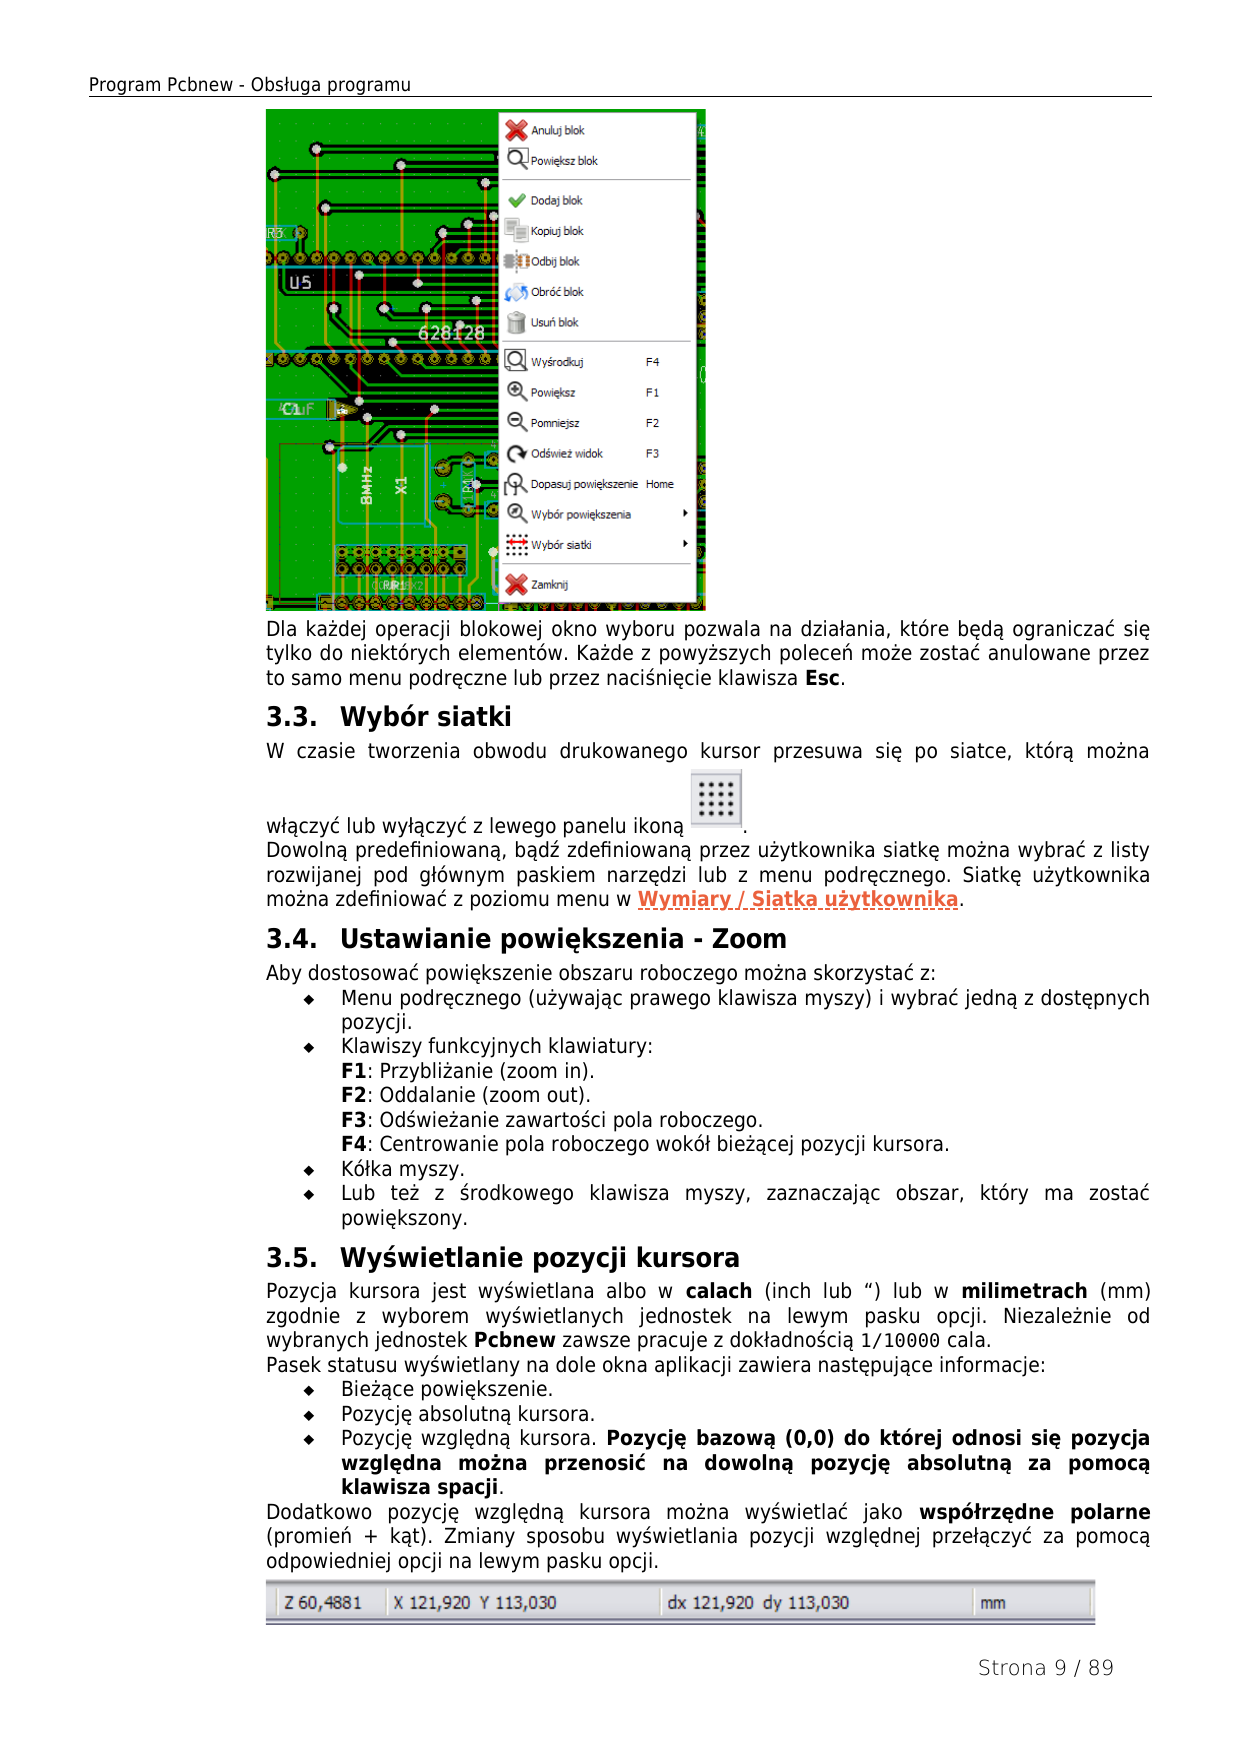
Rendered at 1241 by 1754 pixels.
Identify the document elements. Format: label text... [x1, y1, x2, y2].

picture [265, 109, 706, 611]
text Pasek statusu wyświetlany na dole okna aplikacji zawiera następujące informacje: [266, 1353, 1152, 1377]
list Klawiszy funkcyjnych klawiatury: F1: Przybliżanie (zoom in). F2: Oddalanie (zoom out). F3: Odświeżanie zawartości pola roboczego. F4: Centrowanie pola roboczego wokół bieżącej pozycji kursora. [303, 1034, 1152, 1157]
list Menu podręcznego (używając prawego klawisza myszy) i wybrać jedną z dostępnych pozycji. [303, 986, 1152, 1034]
list Pozycję względną kursora. Pozycję bazową (0,0) do której odnosi się pozycja względna można przenosić na dowolną pozycję absolutną za pomocą klawisza spacji. [303, 1426, 1152, 1500]
list Lub też z środkowego klawisza myszy, zaznaczając obszar, który ma zostać powiększony. [303, 1181, 1152, 1230]
list Bieżące powiększenie. [303, 1377, 1152, 1402]
text Aby dostosować powiększenie obszaru roboczego można skorzystać z: [266, 961, 1152, 986]
text W czasie tworzenia obwodu drukowanego kursor przesuwa się po siatce, którą można włączyć lub wyłączyć z lewego panelu ikoną . [266, 739, 1152, 838]
subtitle Ustawianie powiększenia - Zoom [266, 924, 1152, 955]
subtitle Wyświetlanie pozycji kursora [266, 1242, 1152, 1273]
text Dowolną predefiniowaną, bądź zdefiniowaną przez użytkownika siatkę można wybrać z listy rozwijanej pod głównym paskiem narzędzi lub z menu podręcznego. Siatkę użytkownika można zdefiniować z poziomu menu w Wymiary / Siatka użytkownika. [266, 838, 1152, 912]
list Pozycję absolutną kursora. [303, 1402, 1152, 1426]
picture [265, 1579, 1096, 1625]
text Dla każdej operacji blokowej okno wyboru pozwala na działania, które będą ograniczać się tylko do niektórych elementów. Każde z powyższych poleceń może zostać anulowane przez to samo menu podręczne lub przez naciśnięcie klawisza Esc. [266, 611, 1152, 690]
subtitle Wybór siatki [266, 702, 1152, 733]
text Pozycja kursora jest wyświetlana albo w calach (inch lub “) lub w milimetrach (mm) zgodnie z wyborem wyświetlanych jednostek na lewym pasku opcji. Niezależnie od wybranych jednostek Pcbnew zawsze pracuje z dokładnością 1/10000 cala. [266, 1279, 1152, 1353]
picture [690, 769, 743, 828]
list Kółka myszy. [303, 1157, 1152, 1181]
text Dodatkowo pozycję względną kursora można wyświetlać jako współrzędne polarne (promień + kąt). Zmiany sposobu wyświetlania pozycji względnej przełączyć za pomocą odpowiedniej opcji na lewym pasku opcji. [266, 1500, 1152, 1573]
